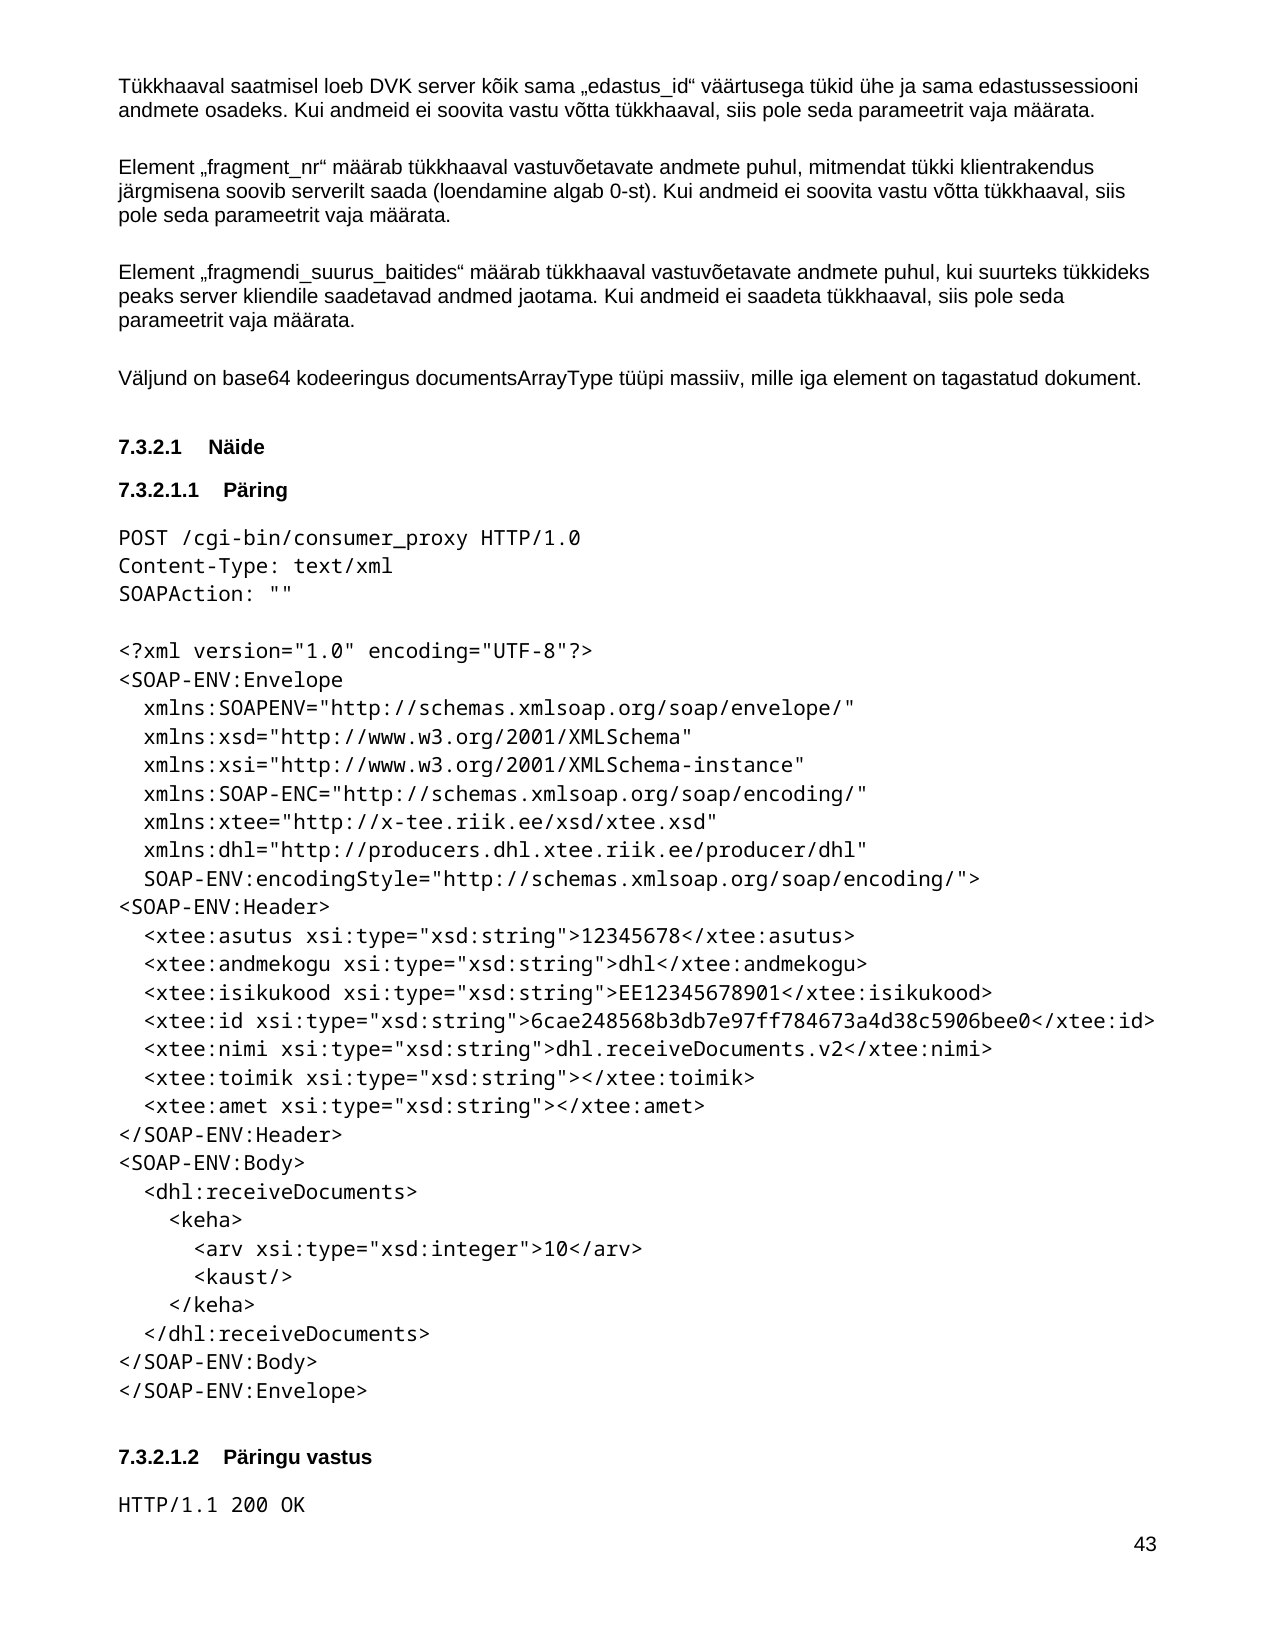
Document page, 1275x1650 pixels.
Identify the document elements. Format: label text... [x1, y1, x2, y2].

text xmlns:SOAPENV="http://schemas.xmlsoap.org/soap/envelope/" [118, 693, 1157, 722]
text <xtee:amet xsi:type="xsd:string"></xtee:amet> [118, 1091, 1157, 1120]
text <xtee:asutus xsi:type="xsd:string">12345678</xtee:asutus> [118, 921, 1157, 949]
text xmlns:SOAP-ENC="http://schemas.xmlsoap.org/soap/encoding/" [118, 779, 1157, 807]
text <xtee:id xsi:type="xsd:string">6cae248568b3db7e97ff784673a4d38c5906bee0</xtee:id> [118, 1006, 1157, 1034]
text <xtee:nimi xsi:type="xsd:string">dhl.receiveDocuments.v2</xtee:nimi> [118, 1034, 1157, 1063]
text <SOAP-ENV:Envelope [118, 665, 1157, 693]
text xmlns:xtee="http://x-tee.riik.ee/xsd/xtee.xsd" [118, 807, 1157, 836]
text <keha> [118, 1205, 1157, 1234]
text xmlns:dhl="http://producers.dhl.xtee.riik.ee/producer/dhl" [118, 836, 1157, 864]
text </dhl:receiveDocuments> [118, 1319, 1157, 1347]
text xmlns:xsi="http://www.w3.org/2001/XMLSchema-instance" [118, 750, 1157, 779]
text <xtee:andmekogu xsi:type="xsd:string">dhl</xtee:andmekogu> [118, 949, 1157, 978]
subtitle Päring [118, 478, 1157, 502]
text Väljund on base64 kodeeringus documentsArrayType tüüpi massiiv, mille iga element on tagastatud dokument. [118, 365, 1157, 389]
text SOAPAction: "" [118, 579, 1157, 608]
text <dhl:receiveDocuments> [118, 1177, 1157, 1205]
text </SOAP-ENV:Envelope> [118, 1376, 1157, 1404]
text <arv xsi:type="xsd:integer">10</arv> [118, 1234, 1157, 1262]
text SOAP-ENV:encodingStyle="http://schemas.xmlsoap.org/soap/encoding/"> [118, 864, 1157, 892]
text Tükkhaaval saatmisel loeb DVK server kõik sama „edastus_id“ väärtusega tükid ühe ja sama edastussessiooni andmete osadeks. Kui andmeid ei soovita vastu võtta tükkhaaval, siis pole seda parameetrit vaja määrata. [118, 74, 1157, 122]
text Content-Type: text/xml [118, 551, 1157, 579]
text <SOAP-ENV:Header> [118, 892, 1157, 921]
text Element „fragment_nr“ määrab tükkhaaval vastuvõetavate andmete puhul, mitmendat tükki klientrakendus järgmisena soovib serverilt saada (loendamine algab 0-st). Kui andmeid ei soovita vastu võtta tükkhaaval, siis pole seda parameetrit vaja määrata. [118, 155, 1157, 227]
text <SOAP-ENV:Body> [118, 1148, 1157, 1177]
text <?xml version="1.0" encoding="UTF-8"?> [118, 636, 1157, 665]
subtitle Päringu vastus [118, 1445, 1157, 1469]
text </SOAP-ENV:Header> [118, 1120, 1157, 1148]
text <xtee:toimik xsi:type="xsd:string"></xtee:toimik> [118, 1063, 1157, 1091]
text Element „fragmendi_suurus_baitides“ määrab tükkhaaval vastuvõetavate andmete puhul, kui suurteks tükkideks peaks server kliendile saadetavad andmed jaotama. Kui andmeid ei saadeta tükkhaaval, siis pole seda parameetrit vaja määrata. [118, 260, 1157, 332]
text </keha> [118, 1291, 1157, 1319]
text <xtee:isikukood xsi:type="xsd:string">EE12345678901</xtee:isikukood> [118, 978, 1157, 1006]
subtitle Näide [118, 435, 1157, 459]
text <kaust/> [118, 1262, 1157, 1291]
text </SOAP-ENV:Body> [118, 1347, 1157, 1376]
text HTTP/1.1 200 OK [118, 1490, 1157, 1518]
text POST /cgi-bin/consumer_proxy HTTP/1.0 [118, 523, 1157, 551]
text xmlns:xsd="http://www.w3.org/2001/XMLSchema" [118, 722, 1157, 750]
